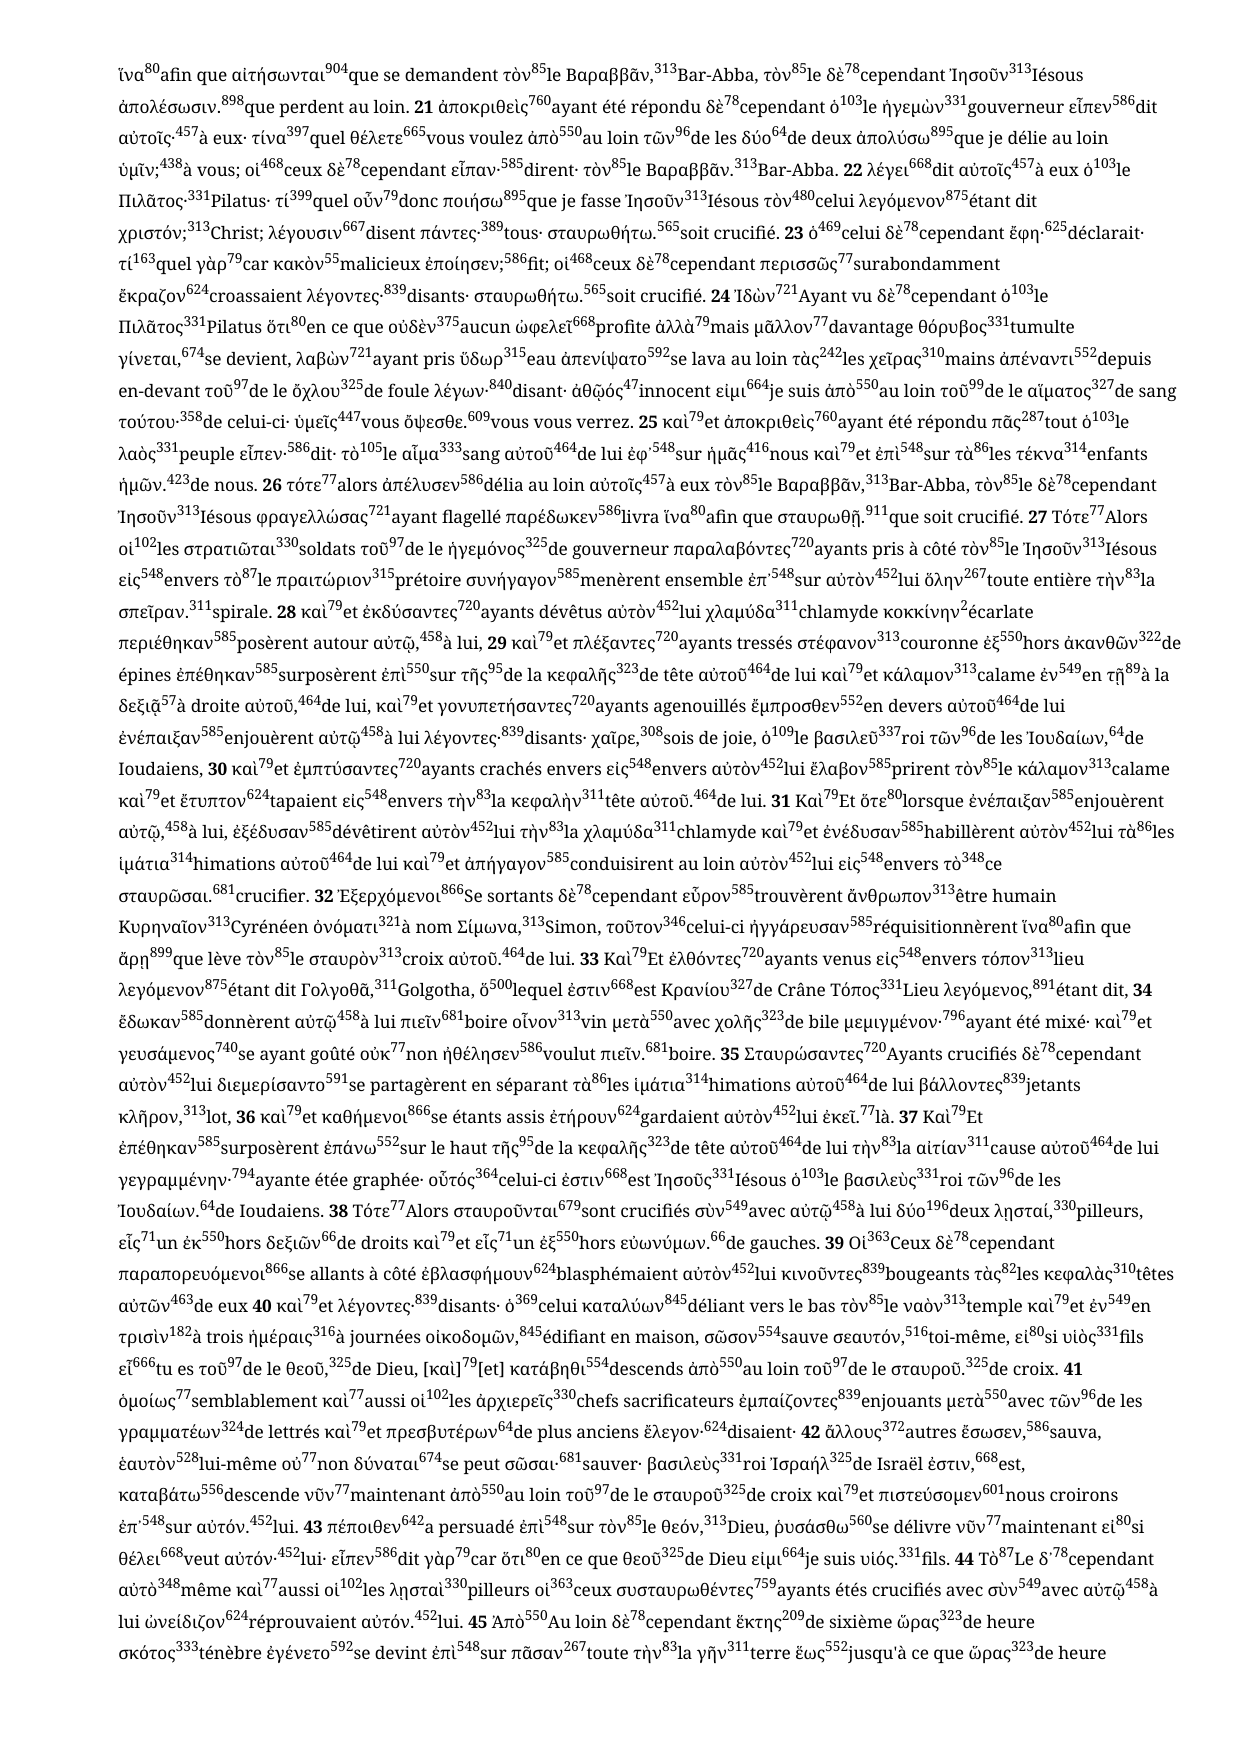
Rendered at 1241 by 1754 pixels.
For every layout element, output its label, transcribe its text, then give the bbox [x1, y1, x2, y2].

text 1 Πρωΐας323de Matinée δὲ78cependant γενομένης732de se ayante devenue συμβούλιον315délibération ensemble ἔλαβον585prirent πάντες286tous οἱ102les ἀρχιερεῖς330chefs sacrificateurs καὶ79et οἱ102les πρεσβύτεροι70plus anciens τοῦ97de le λαοῦ325de peuple κατὰ550contre τοῦ97de le Ἰησοῦ325de Iésous ὥστε80de sorte que θανατῶσαι681mettre à trépas αὐτόν·452lui· 2 καὶ79et δήσαντες720ayants attachés de lien αὐτὸν452lui ἀπήγαγον585conduisirent au loin καὶ79et παρέδωκαν585livrèrent Πιλάτῳ319à Pilatus τῷ91à le ἡγεμόνι.319à gouverneur. 3 Τότε77Alors ἰδὼν721ayant vu Ἰούδας331Iouda ὁ364celui παραδιδοὺς840livrant αὐτὸν452lui ὅτι80en ce que κατεκρίθη,600fut condamné, μεταμεληθεὶς760ayant été repenti ἔστρεψεν586tourna τὰ86les τριάκοντα180trente ἀργύρια314objets d'argents τοῖς90à les ἀρχιερεῦσιν318à chefs sacrificateurs καὶ79et πρεσβυτέροις58à plus anciens 4 λέγων·840disant· ἥμαρτον582je fautai παραδοὺς721ayant livré αἷμα315sang ἀθῷον.6innocent. οἱ468ceux δὲ78cependant εἶπαν·585dirent· τί412quel πρὸς548vers ἡμᾶς;416nous; σὺ448toi ὄψῃ.610tu te verras. 5 καὶ79et ῥίψας721ayant flanqué τὰ86les ἀργύρια314objets d'argents εἰς548envers τὸν85le ναὸν313temple ἀνεχώρησεν,586replaça, καὶ79et ἀπελθὼν721ayant éloigné ἀπήγξατο.592se étrangla. 6 Οἱ102Les δὲ78cependant ἀρχιερεῖς330chefs sacrificateurs λαβόντες720ayants pris τὰ86les ἀργύρια314objets d'argents εἶπαν·585dirent· οὐκ77non ἔξεστιν668est permis βαλεῖν681jeter αὐτὰ453eux εἰς548envers τὸν85le κορβανᾶν,313korbane, ἐπεὶ80puisque τιμὴ329valeur αἵματός327de sang ἐστιν.668est. 7 συμβούλιον315délibération ensemble δὲ78cependant λαβόντες720ayants pris ἠγόρασαν585achetèrent à l'agora ἐξ550hors αὐτῶν465de eux τὸν85le ἀγρὸν313champ τοῦ97de le κεραμέως325de potier εἰς548envers ταφὴν311ensevelissement τοῖς90à les ξένοις.58à étrangers. 8 διὸ79c'est pourquoi ἐκλήθη600fut appelé ὁ103le ἀγρὸς331champ ἐκεῖνος156celui-là ἀγρὸς331champ αἵματος327de sang ἕως552jusqu'à ce que τῆς356de celle σήμερον.77aujourd'hui. 9 τότε77alors ἐπληρώθη600fut fait plénitude τὸ366ce ῥηθὲν762ayant été dit διὰ550par Ἰερεμίου325de Ieremia τοῦ97de le προφήτου325de prophète λέγοντος·834de disant· καὶ79et ἔλαβον585prirent τὰ86les τριάκοντα180trente ἀργύρια,314objets d'argents, τὴν83la τιμὴν311valeur τοῦ358de celui τετιμημένου807de ayant été valorisé ὃν480lequel ἐτιμήσαντο591se valorisèrent ἀπὸ550au loin υἱῶν324de fils Ἰσραήλ,325de Israël, 10 καὶ79et ἔδωκαν585donnèrent αὐτὰ453eux εἰς548envers τὸν85le ἀγρὸν313champ τοῦ97de le κεραμέως,325de potier, καθὰ77selon ce que συνέταξέν586ordonnança avec μοι420à moi κύριος.331Maître. 11 Ὁ103Le δὲ78cependant Ἰησοῦς331Iésous ἐστάθη600fut dressé ἔμπροσθεν552en devers τοῦ97de le ἡγεμόνος·325de gouverneur· καὶ79et ἐπηρώτησεν586demanda sur αὐτὸν452lui ὁ103le ἡγεμὼν331gouverneur λέγων·840disant· σὺ448toi εἶ666tu es ὁ103le βασιλεὺς331roi τῶν96de les Ἰουδαίων;64de Ioudaiens; ὁ103le δὲ78cependant Ἰησοῦς331Iésous ἔφη625déclarait αὐτῷ,458à lui, σὺ448toi λέγεις.666tu dis. 12 καὶ79et ἐν549en τῷ354à ce κατηγορεῖσθαι692être accusé αὐτὸν452lui ὑπὸ550sous τῶν96de les ἀρχιερέων324de chefs sacrificateurs καὶ79et τῶν96de les πρεσβυτέρων64de plus anciens οὐδὲν375aucun ἀπεκρίνατο.592se répondit. 13 τότε77alors λέγει668dit αὐτῷ458à lui ὁ103le Πιλᾶτος·331Pilatus· οὐκ77non ἀκούεις666tu écoutes πόσα398combien grands? σου442de toi καταμαρτυροῦσιν;667témoignent contre; 14 καὶ79et οὐκ77non ἀπεκρίθη600fut répondu αὐτῷ458à lui πρὸς548vers οὐδὲ77non cependant ἓν181un ῥῆμα,315oral, ὥστε80de sorte que θαυμάζειν689étonner τὸν85le ἡγεμόνα313gouverneur λίαν.77extrêmement. 15 Κατὰ548Selon δὲ78cependant ἑορτὴν311fête εἰώθει659avait habitué ὁ103le ἡγεμὼν331gouverneur ἀπολύειν689délier au loin ἕνα53un τῷ91à le ὄχλῳ319à foule δέσμιον313lié ὃν480lequel ἤθελον.624voulaient. 16 εἶχον624avaient δὲ78cependant τότε77alors δέσμιον313lié ἐπίσημον4remarquable λεγόμενον875étant dit [Ἰησοῦν]313[Iésous] Βαραββᾶν.313Bar-Abba. 17 συνηγμένων806de ayants étés menés ensemble οὖν79donc αὐτῶν463de eux εἶπεν586dit αὐτοῖς457à eux ὁ103le Πιλᾶτος·331Pilatus· τίνα397quel θέλετε665vous voulez ἀπολύσω895que je délie au loin ὑμῖν,438à vous, Βαραββᾶν313Bar-Abba ἢ79ou Ἰησοῦν313Iésous τὸν480celui λεγόμενον875étant dit χριστόν;313Christ; 18 ᾔδει659avait su γὰρ79car ὅτι80en ce que διὰ548par le fait de φθόνον313envie παρέδωκαν585livrèrent αὐτόν.452lui. 19 Καθημένου861de Se étant assis δὲ78cependant αὐτοῦ464de lui ἐπὶ550sur τοῦ99de le βήματος327de estrade ἀπέστειλεν586envoya πρὸς548vers αὐτὸν452lui ἡ101la γυνὴ329femme αὐτοῦ464de lui λέγουσα·838disante· μηδὲν392pas un σοὶ439à toi καὶ79et τῷ91à le δικαίῳ10à juste ἐκείνῳ·144à celui-là· πολλὰ374nombreux γὰρ79car ἔπαθον582je souffris σήμερον77aujourd'hui κατ᾽548selon ὄναρ315rêve δι᾽548par le fait de αὐτόν.452lui. 20 Οἱ102Les δὲ78cependant ἀρχιερεῖς330chefs sacrificateurs καὶ79et οἱ102les πρεσβύτεροι70plus anciens ἔπεισαν585persuadèrent τοὺς84les ὄχλους312foules ἵνα80afin que αἰτήσωνται904que se demandent τὸν85le Βαραββᾶν,313Bar-Abba, τὸν85le δὲ78cependant Ἰησοῦν313Iésous ἀπολέσωσιν.898que perdent au loin. 21 ἀποκριθεὶς760ayant été répondu δὲ78cependant ὁ103le ἡγεμὼν331gouverneur εἶπεν586dit αὐτοῖς·457à eux· τίνα397quel θέλετε665vous voulez ἀπὸ550au loin τῶν96de les δύο64de deux ἀπολύσω895que je délie au loin ὑμῖν;438à vous; οἱ468ceux δὲ78cependant εἶπαν·585dirent· τὸν85le Βαραββᾶν.313Bar-Abba. 22 λέγει668dit αὐτοῖς457à eux ὁ103le Πιλᾶτος·331Pilatus· τί399quel οὖν79donc ποιήσω895que je fasse Ἰησοῦν313Iésous τὸν480celui λεγόμενον875étant dit χριστόν;313Christ; λέγουσιν667disent πάντες·389tous· σταυρωθήτω.565soit crucifié. 23 ὁ469celui δὲ78cependant ἔφη·625déclarait· τί163quel γὰρ79car κακὸν55malicieux ἐποίησεν;586fit; οἱ468ceux δὲ78cependant περισσῶς77surabondamment ἔκραζον624croassaient λέγοντες·839disants· σταυρωθήτω.565soit crucifié. 24 Ἰδὼν721Ayant vu δὲ78cependant ὁ103le Πιλᾶτος331Pilatus ὅτι80en ce que οὐδὲν375aucun ὠφελεῖ668profite ἀλλὰ79mais μᾶλλον77davantage θόρυβος331tumulte γίνεται,674se devient, λαβὼν721ayant pris ὕδωρ315eau ἀπενίψατο592se lava au loin τὰς242les χεῖρας310mains ἀπέναντι552depuis en-devant τοῦ97de le ὄχλου325de foule λέγων·840disant· ἀθῷός47innocent εἰμι664je suis ἀπὸ550au loin τοῦ99de le αἵματος327de sang τούτου·358de celui-ci· ὑμεῖς447vous ὄψεσθε.609vous vous verrez. 25 καὶ79et ἀποκριθεὶς760ayant été répondu πᾶς287tout ὁ103le λαὸς331peuple εἶπεν·586dit· τὸ105le αἷμα333sang αὐτοῦ464de lui ἐφ᾽548sur ἡμᾶς416nous καὶ79et ἐπὶ548sur τὰ86les τέκνα314enfants ἡμῶν.423de nous. 26 τότε77alors ἀπέλυσεν586délia au loin αὐτοῖς457à eux τὸν85le Βαραββᾶν,313Bar-Abba, τὸν85le δὲ78cependant Ἰησοῦν313Iésous φραγελλώσας721ayant flagellé παρέδωκεν586livra ἵνα80afin que σταυρωθῇ.911que soit crucifié. 27 Τότε77Alors οἱ102les στρατιῶται330soldats τοῦ97de le ἡγεμόνος325de gouverneur παραλαβόντες720ayants pris à côté τὸν85le Ἰησοῦν313Iésous εἰς548envers τὸ87le πραιτώριον315prétoire συνήγαγον585menèrent ensemble ἐπ᾽548sur αὐτὸν452lui ὅλην267toute entière τὴν83la σπεῖραν.311spirale. 28 καὶ79et ἐκδύσαντες720ayants dévêtus αὐτὸν452lui χλαμύδα311chlamyde κοκκίνην2écarlate περιέθηκαν585posèrent autour αὐτῷ,458à lui, 29 καὶ79et πλέξαντες720ayants tressés στέφανον313couronne ἐξ550hors ἀκανθῶν322de épines ἐπέθηκαν585surposèrent ἐπὶ550sur τῆς95de la κεφαλῆς323de tête αὐτοῦ464de lui καὶ79et κάλαμον313calame ἐν549en τῇ89à la δεξιᾷ57à droite αὐτοῦ,464de lui, καὶ79et γονυπετήσαντες720ayants agenouillés ἔμπροσθεν552en devers αὐτοῦ464de lui ἐνέπαιξαν585enjouèrent αὐτῷ458à lui λέγοντες·839disants· χαῖρε,308sois de joie, ὁ109le βασιλεῦ337roi τῶν96de les Ἰουδαίων,64de Ioudaiens, 30 καὶ79et ἐμπτύσαντες720ayants crachés envers εἰς548envers αὐτὸν452lui ἔλαβον585prirent τὸν85le κάλαμον313calame καὶ79et ἔτυπτον624tapaient εἰς548envers τὴν83la κεφαλὴν311tête αὐτοῦ.464de lui. 31 Καὶ79Et ὅτε80lorsque ἐνέπαιξαν585enjouèrent αὐτῷ,458à lui, ἐξέδυσαν585dévêtirent αὐτὸν452lui τὴν83la χλαμύδα311chlamyde καὶ79et ἐνέδυσαν585habillèrent αὐτὸν452lui τὰ86les ἱμάτια314himations αὐτοῦ464de lui καὶ79et ἀπήγαγον585conduisirent au loin αὐτὸν452lui εἰς548envers τὸ348ce σταυρῶσαι.681crucifier. 32 Ἐξερχόμενοι866Se sortants δὲ78cependant εὗρον585trouvèrent ἄνθρωπον313être humain Κυρηναῖον313Cyrénéen ὀνόματι321à nom Σίμωνα,313Simon, τοῦτον346celui-ci ἠγγάρευσαν585réquisitionnèrent ἵνα80afin que ἄρῃ899que lève τὸν85le σταυρὸν313croix αὐτοῦ.464de lui. 33 Καὶ79Et ἐλθόντες720ayants venus εἰς548envers τόπον313lieu λεγόμενον875étant dit Γολγοθᾶ,311Golgotha, ὅ500lequel ἐστιν668est Κρανίου327de Crâne Τόπος331Lieu λεγόμενος,891étant dit, 34 ἔδωκαν585donnèrent αὐτῷ458à lui πιεῖν681boire οἶνον313vin μετὰ550avec χολῆς323de bile μεμιγμένον·796ayant été mixé· καὶ79et γευσάμενος740se ayant goûté οὐκ77non ἠθέλησεν586voulut πιεῖν.681boire. 35 Σταυρώσαντες720Ayants crucifiés δὲ78cependant αὐτὸν452lui διεμερίσαντο591se partagèrent en séparant τὰ86les ἱμάτια314himations αὐτοῦ464de lui βάλλοντες839jetants κλῆρον,313lot, 36 καὶ79et καθήμενοι866se étants assis ἐτήρουν624gardaient αὐτὸν452lui ἐκεῖ.77là. 37 Καὶ79Et ἐπέθηκαν585surposèrent ἐπάνω552sur le haut τῆς95de la κεφαλῆς323de tête αὐτοῦ464de lui τὴν83la αἰτίαν311cause αὐτοῦ464de lui γεγραμμένην·794ayante étée graphée· οὗτός364celui-ci ἐστιν668est Ἰησοῦς331Iésous ὁ103le βασιλεὺς331roi τῶν96de les Ἰουδαίων.64de Ioudaiens. 38 Τότε77Alors σταυροῦνται679sont crucifiés σὺν549avec αὐτῷ458à lui δύο196deux λῃσταί,330pilleurs, εἷς71un ἐκ550hors δεξιῶν66de droits καὶ79et εἷς71un ἐξ550hors εὐωνύμων.66de gauches. 39 Οἱ363Ceux δὲ78cependant παραπορευόμενοι866se allants à côté ἐβλασφήμουν624blasphémaient αὐτὸν452lui κινοῦντες839bougeants τὰς82les κεφαλὰς310têtes αὐτῶν463de eux 40 καὶ79et λέγοντες·839disants· ὁ369celui καταλύων845déliant vers le bas τὸν85le ναὸν313temple καὶ79et ἐν549en τρισὶν182à trois ἡμέραις316à journées οἰκοδομῶν,845édifiant en maison, σῶσον554sauve σεαυτόν,516toi-même, εἰ80si υἱὸς331fils εἶ666tu es τοῦ97de le θεοῦ,325de Dieu, [καὶ]79[et] κατάβηθι554descends ἀπὸ550au loin τοῦ97de le σταυροῦ.325de croix. 41 ὁμοίως77semblablement καὶ77aussi οἱ102les ἀρχιερεῖς330chefs sacrificateurs ἐμπαίζοντες839enjouants μετὰ550avec τῶν96de les γραμματέων324de lettrés καὶ79et πρεσβυτέρων64de plus anciens ἔλεγον·624disaient· 42 ἄλλους372autres ἔσωσεν,586sauva, ἑαυτὸν528lui-même οὐ77non δύναται674se peut σῶσαι·681sauver· βασιλεὺς331roi Ἰσραήλ325de Israël ἐστιν,668est, καταβάτω556descende νῦν77maintenant ἀπὸ550au loin τοῦ97de le σταυροῦ325de croix καὶ79et πιστεύσομεν601nous croirons ἐπ᾽548sur αὐτόν.452lui. 43 πέποιθεν642a persuadé ἐπὶ548sur τὸν85le θεόν,313Dieu, ῥυσάσθω560se délivre νῦν77maintenant εἰ80si θέλει668veut αὐτόν·452lui· εἶπεν586dit γὰρ79car ὅτι80en ce que θεοῦ325de Dieu εἰμι664je suis υἱός.331fils. 44 Τὸ87Le δ᾽78cependant αὐτὸ348même καὶ77aussi οἱ102les λῃσταὶ330pilleurs οἱ363ceux συσταυρωθέντες759ayants étés crucifiés avec σὺν549avec αὐτῷ458à lui ὠνείδιζον624réprouvaient αὐτόν.452lui. 45 Ἀπὸ550Au loin δὲ78cependant ἕκτης209de sixième ὥρας323de heure σκότος333ténèbre ἐγένετο592se devint ἐπὶ548sur πᾶσαν267toute τὴν83la γῆν311terre ἕως552jusqu'à ce que ὥρας323de heure ἐνάτης.209de neuvième. 46 περὶ548autour δὲ78cependant τὴν83la ἐνάτην201neuvième ὥραν311heure ἀνεβόησεν586beugla de bas en haut ὁ103le Ἰησοῦς331Iésous φωνῇ317à son de voix μεγάλῃ8à grande λέγων·840disant· Ἐλωῒ341Éloï Ἐλωῒ341Éloï λεμὰ341lema σαβαχθάνει;341sabachthani; τοῦτ᾽366ce-ci ἔστιν·668est· θεέ337Dieu μου424de moi θεέ337Dieu μου,424de moi, ἱνατί77pourquoi με417moi ἐγκατέλιπες;584tu délaissas en contrebas; 47 τινὲς389des quelconques δὲ78cependant τῶν357de ceux ἐκεῖ77là ἑστηκότων777de ayants dressés ἀκούσαντες720ayants écoutés ἔλεγον624disaient ὅτι80en ce que Ἠλίαν313Élia φωνεῖ668sonne de voix οὗτος.364celui-ci. 48 καὶ79et εὐθέως77directement δραμὼν721ayant couru εἷς71un ἐξ550hors αὐτῶν463de eux καὶ79et λαβὼν721ayant pris σπόγγον313éponge πλήσας721ayant rempli τε79et aussi ὄξους327de vinaigre καὶ79et περιθεὶς721ayant posé autour καλάμῳ319à calame ἐπότιζεν625donnait à boire αὐτόν.452lui. 49 οἱ102les δὲ78cependant λοιποὶ389restants ἔλεγον·624disaient· ἄφες554abandonne ἴδωμεν894que nous voyions εἰ80si ἔρχεται674se vient Ἠλίας331Élia σώσων765qui sauvera αὐτόν.452lui. 50 ὁ103le δὲ78cependant Ἰησοῦς331Iésous πάλιν77de nouveau κράξας721ayant croassé φωνῇ317à son de voix μεγάλῃ8à grande ἀφῆκεν586abandonna τὸ247le πνεῦμα.315souffle. 51 Καὶ79Et ἰδοὺ306voici τὸ105le καταπέτασμα333rideau étendu τοῦ97de le ναοῦ325de temple ἐσχίσθη600fut scindé εἰς548envers δύο54deux ἀπ᾽547au loin ἄνωθεν77d'en haut ἕως551jusqu'à ce que κάτω77vers le bas καὶ79et ἡ101la γῆ329terre ἐσείσθη600fut secoué καὶ79et αἱ100les πέτραι328roches ἐσχίσθησαν,599furent scindé, 52 καὶ79et τὰ104les μνημεῖα332mémoriaux ἀνεῴχθησαν599furent ouvert καὶ79et πολλὰ288nombreux σώματα332corps τῶν96de les κεκοιμημένων806de ayants étés mis au coucher ἁγίων64de saints ἠγέρθησαν,599furent éveillé, 53 καὶ79et ἐξελθόντες720ayants sortis ἐκ550hors τῶν98de les μνημείων326de mémoriaux μετὰ548après τὴν83la ἔγερσιν311éveil αὐτοῦ464de lui εἰσῆλθον585vinrent à l'intérieur εἰς548envers τὴν83la ἁγίαν2sainte πόλιν311cité καὶ79et ἐνεφανίσθησαν599furent rendu visible dedans πολλοῖς.377à nombreux. 54 Ὁ103Le δὲ78cependant ἑκατόνταρχος331chef de cent καὶ79et οἱ363ceux μετ᾽550avec αὐτοῦ464de lui τηροῦντες839gardants τὸν85le Ἰησοῦν313Iésous ἰδόντες720ayants vus τὸν85le σεισμὸν313séisme καὶ79et τὰ347ces γενόμενα727se ayants devenus ἐφοβήθησαν599furent effrayé σφόδρα,77véhémentement, λέγοντες·839disants· ἀληθῶς77vraiment θεοῦ325de Dieu υἱὸς331fils ἦν625était οὗτος.364celui-ci. 55 Ἦσαν624Étaient δὲ78cependant ἐκεῖ77là γυναῖκες328femmes πολλαὶ284nombreuses ἀπὸ547au loin μακρόθεν77à distance θεωροῦσαι,837observantes, αἵτινες495lesquelles des quelconques ἠκολούθησαν585suivirent τῷ91à le Ἰησοῦ319à Iésous ἀπὸ550au loin τῆς95de la Γαλιλαίας323de Galilée διακονοῦσαι837servantes αὐτῷ·458à lui· 56 ἐν549en αἷς483à lesquelles ἦν625était Μαρία329Maria ἡ101la Μαγδαληνὴ329Magdalene καὶ79et Μαρία329Maria ἡ101la τοῦ97de le Ἰακώβου325de Iakobos καὶ79et Ἰωσὴφ325de Ioseph μήτηρ329mère καὶ79et ἡ101la μήτηρ329mère τῶν96de les υἱῶν324de fils Ζεβεδαίου.325de Zébédaï. 57 Ὀψίας63de Tardive δὲ78cependant γενομένης732de se ayante devenue ἦλθεν586vint ἄνθρωπος331être humain πλούσιος22riche ἀπὸ550au loin Ἁριμαθαίας,323de Arimathée, τοὔνομα77nommément Ἰωσήφ,331Ioseph, ὃς498lequel καὶ77aussi αὐτὸς542lui-même ἐμαθητεύθη600fut discipliné τῷ91à le Ἰησοῦ·319à Iésous· 58 οὗτος364celui-ci προσελθὼν721ayant venu vers τῷ91à le Πιλάτῳ319à Pilatus ᾐτήσατο592se demanda τὸ87le σῶμα315corps τοῦ97de le Ἰησοῦ.325de Iésous. τότε77alors ὁ103le Πιλᾶτος331Pilatus ἐκέλευσεν586ordonna ἀποδοθῆναι.683être redonné. 59 Καὶ79Et λαβὼν721ayant pris τὸ87le σῶμα315corps ὁ103le Ἰωσὴφ331Ioseph ἐνετύλιξεν586enroula αὐτὸ454lui [ἐν]549[en] σινδόνι317à sindon καθαρᾷ8à pure 60 καὶ79et ἔθηκεν586posa αὐτὸ454lui ἐν549en τῷ93à le καινῷ61à nouveau αὐτοῦ464de lui μνημείῳ321à mémorial ὃ482lequel ἐλατόμησεν586tailla ἐν549en τῇ89à la πέτρᾳ317à roche καὶ79et προσκυλίσας721ayant roulé auprès λίθον313pierre μέγαν4grand τῇ89à la θύρᾳ317à porte τοῦ99de le μνημείου327de mémorial ἀπῆλθεν.586éloigna. 61 Ἦν625Était δὲ78cependant ἐκεῖ77là Μαριὰμ329Mariam ἡ101la Μαγδαληνὴ329Magdalene καὶ79et ἡ101la ἄλλη130autre Μαρία329Maria καθήμεναι864se étantes assis ἀπέναντι552depuis en-devant τοῦ97de le τάφου.325de tombeau. 62 Τῇ350à Celle δὲ78cependant ἐπαύριον,77lendemain, ἥτις496laquelle une quelconque ἐστὶν668est μετὰ548après τὴν83la παρασκευήν,311équipement de côté, συνήχθησαν599furent mené ensemble οἱ102les ἀρχιερεῖς330chefs sacrificateurs καὶ79et οἱ102les Φαρισαῖοι330Pharisiens πρὸς548vers Πιλᾶτον313Pilatus 63 λέγοντες·839disants· κύριε,337Maître, ἐμνήσθημεν595nous fûmes mémorisé ὅτι80en ce que ἐκεῖνος156celui-là ὁ103le πλάνος71égareur εἶπεν586dit ἔτι77encore ζῶν·840vivant· μετὰ548après τρεῖς176trois ἡμέρας310journées ἐγείρομαι.676je suis éveillé. 64 κέλευσον554ordonne οὖν79donc ἀσφαλισθῆναι683être sécurisé τὸν85le τάφον313tombeau ἕως552jusqu'à ce que τῆς95de la τρίτης209de troisième ἡμέρας,323de journée, μήποτε80de peur que ἐλθόντες720ayants venus οἱ102les μαθηταὶ330disciples αὐτοῦ464de lui κλέψωσιν898que volent αὐτὸν452lui καὶ79et εἴπωσιν898que disent τῷ91à le λαῷ·319à peuple· ἠγέρθη600fut éveillé ἀπὸ550au loin τῶν96de les νεκρῶν,64de morts, καὶ79et ἔσται612se sera ἡ101la ἐσχάτη212dernière πλάνη329égarement χείρων45pire τῆς95de la πρώτης.63de première. 65 ἔφη625déclarait δὲ78cependant αὐτοῖς457à eux ὁ103le Πιλᾶτος·331Pilatus· ἔχετε665vous avez κουστωδίαν·311custodia· ὑπάγετε569dirigez en arrière ἀσφαλίσασθε557que vous vous sécurisez ὡς80comme οἴδατε.639vous avez su. 66 οἱ468ceux δὲ78cependant πορευθέντες759ayants étés allés ἠσφαλίσαντο591se sécurisèrent τὸν85le τάφον313tombeau σφραγίσαντες720ayants scellés τὸν85le λίθον313pierre μετὰ550avec τῆς95de la κουστωδίας.323de custodia. [118, 59, 1181, 1665]
